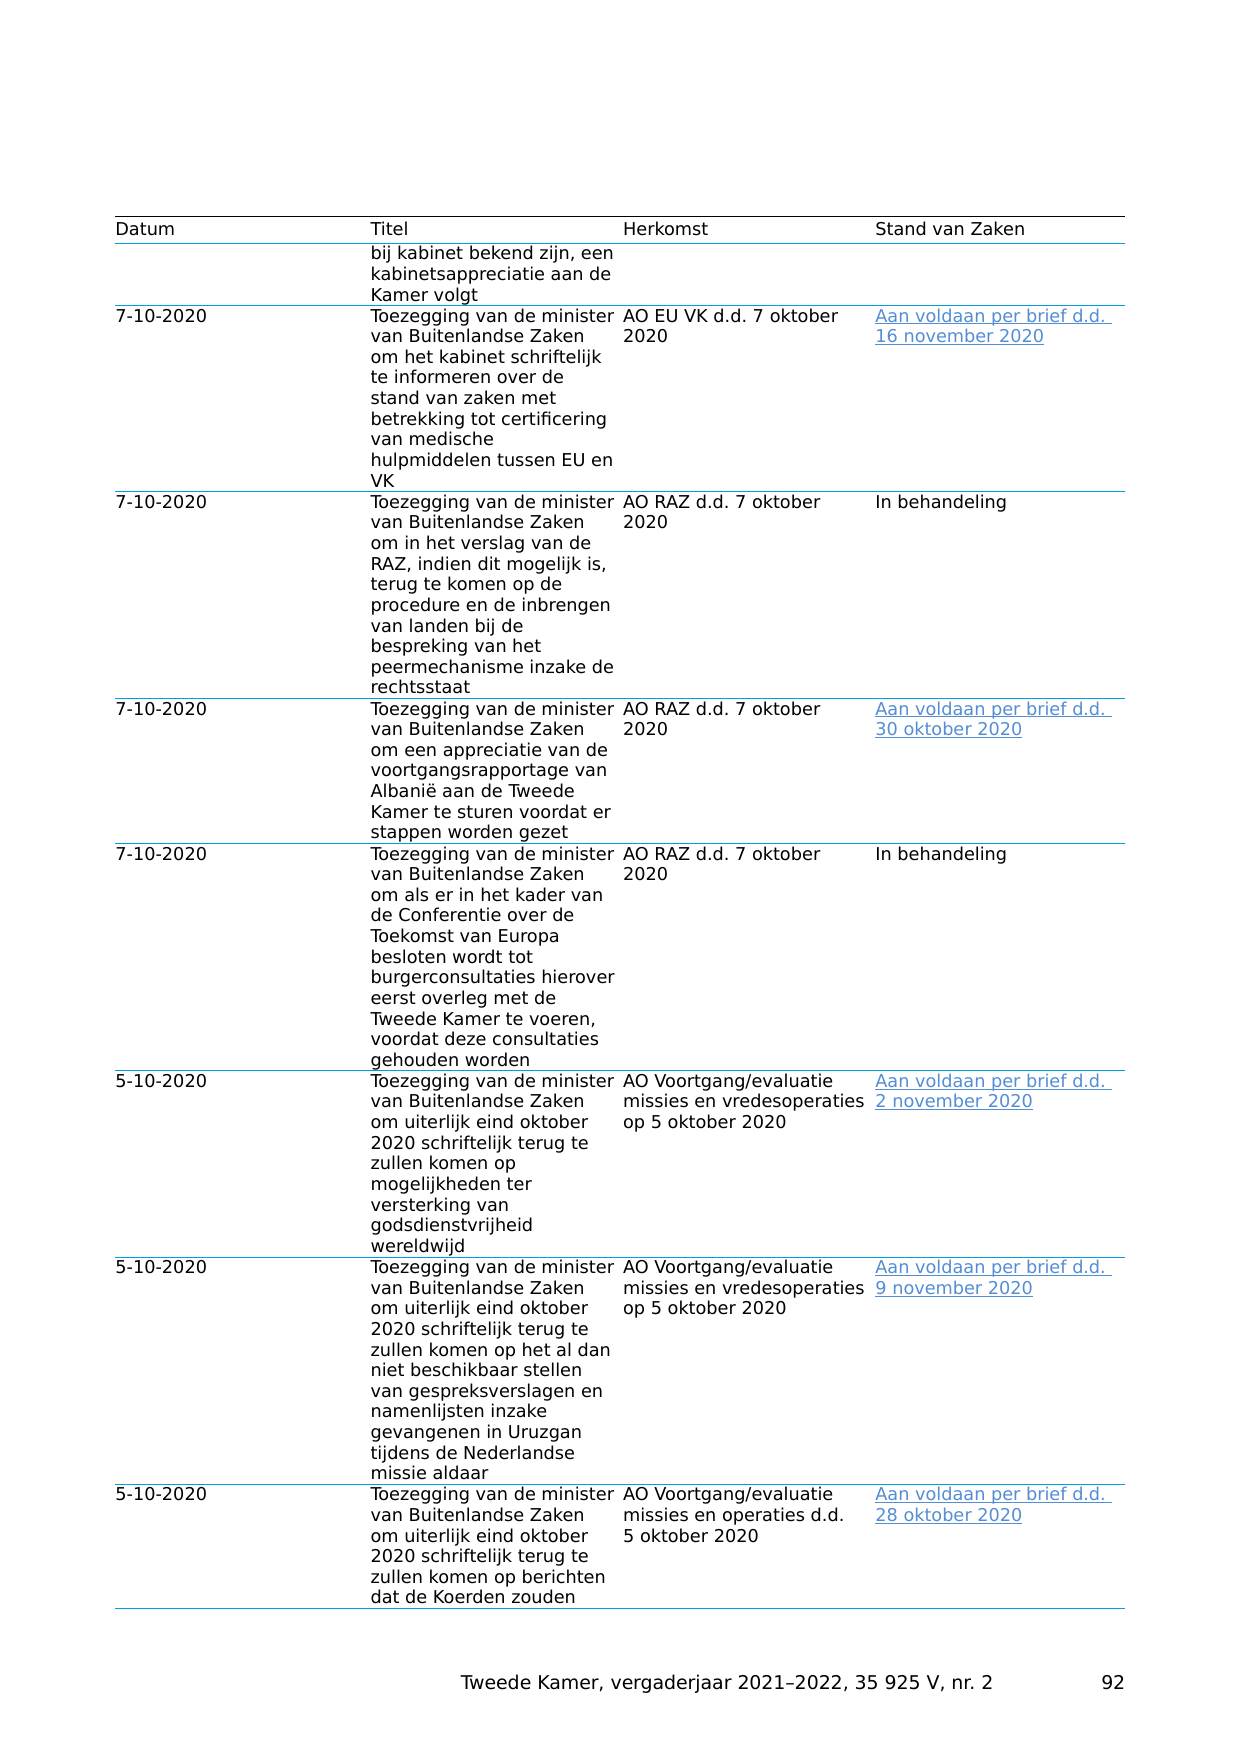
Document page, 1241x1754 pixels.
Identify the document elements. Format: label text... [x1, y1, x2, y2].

table_cell Toezegging van de minister van Buitenlandse Zaken om uiterlijk eind oktober 2020 schriftelijk terug te zullen komen op het al dan niet beschikbaar stellen van gespreksverslagen en namenlijsten inzake gevangenen in Uruzgan tijdens de Nederlandse missie aldaar [368, 1258, 620, 1484]
table_cell 7-10-2020 [115, 492, 367, 698]
table_cell 5-10-2020 [115, 1485, 367, 1608]
table_cell Herkomst [620, 217, 872, 243]
table_cell 5-10-2020 [115, 1071, 367, 1256]
table_cell Toezegging van de minister van Buitenlandse Zaken om het kabinet schriftelijk te informeren over de stand van zaken met betrekking tot certificering van medische hulpmiddelen tussen EU en VK [368, 306, 620, 491]
table_header Door bewindslieden gedane toezeggingen, parlementaire jaar 2020-2021 [115, 191, 1125, 216]
table_cell AO Voortgang/evaluatie missies en vredesoperaties op 5 oktober 2020 [620, 1071, 872, 1256]
table_cell AO RAZ d.d. 7 oktober 2020 [620, 699, 872, 843]
table_cell Aan voldaan per brief d.d. 9 november 2020 [872, 1258, 1125, 1484]
table_cell Stand van Zaken [872, 217, 1125, 243]
table_cell Toezegging van de minister van Buitenlandse Zaken om uiterlijk eind oktober 2020 schriftelijk terug te zullen komen op mogelijkheden ter versterking van godsdienstvrijheid wereldwijd [368, 1071, 620, 1256]
table_cell Aan voldaan per brief d.d. 2 november 2020 [872, 1071, 1125, 1256]
table_cell AO Voortgang/evaluatie missies en operaties d.d. 5 oktober 2020 [620, 1485, 872, 1608]
table_cell [872, 244, 1125, 305]
table_cell Toezegging van de minister van Buitenlandse Zaken om uiterlijk eind oktober 2020 schriftelijk terug te zullen komen op berichten dat de Koerden zouden [368, 1485, 620, 1608]
table_cell Toezegging van de minister van Buitenlandse Zaken om een appreciatie van de voortgangsrapportage van Albanië aan de Tweede Kamer te sturen voordat er stappen worden gezet [368, 699, 620, 843]
table_cell Aan voldaan per brief d.d. 28 oktober 2020 [872, 1485, 1125, 1608]
table_cell AO Voortgang/evaluatie missies en vredesoperaties op 5 oktober 2020 [620, 1258, 872, 1484]
table_cell Toezegging van de minister van Buitenlandse Zaken om als er in het kader van de Conferentie over de Toekomst van Europa besloten wordt tot burgerconsultaties hierover eerst overleg met de Tweede Kamer te voeren, voordat deze consultaties gehouden worden [368, 844, 620, 1070]
table_cell In behandeling [872, 844, 1125, 1070]
table_cell Datum [115, 217, 367, 243]
table_cell AO RAZ d.d. 7 oktober 2020 [620, 844, 872, 1070]
table_cell AO EU VK d.d. 7 oktober 2020 [620, 306, 872, 491]
table_cell 7-10-2020 [115, 844, 367, 1070]
table_cell AO RAZ d.d. 7 oktober 2020 [620, 492, 872, 698]
table_cell bij kabinet bekend zijn, een kabinetsappreciatie aan de Kamer volgt [368, 244, 620, 305]
table_cell 5-10-2020 [115, 1258, 367, 1484]
table_cell Titel [368, 217, 620, 243]
table_cell [115, 244, 367, 305]
table_cell [620, 244, 872, 305]
table_cell 7-10-2020 [115, 699, 367, 843]
table_cell Aan voldaan per brief d.d. 16 november 2020 [872, 306, 1125, 491]
table_cell Aan voldaan per brief d.d. 30 oktober 2020 [872, 699, 1125, 843]
table_cell In behandeling [872, 492, 1125, 698]
table_cell 7-10-2020 [115, 306, 367, 491]
table_cell Toezegging van de minister van Buitenlandse Zaken om in het verslag van de RAZ, indien dit mogelijk is, terug te komen op de procedure en de inbrengen van landen bij de bespreking van het peermechanisme inzake de rechtsstaat [368, 492, 620, 698]
